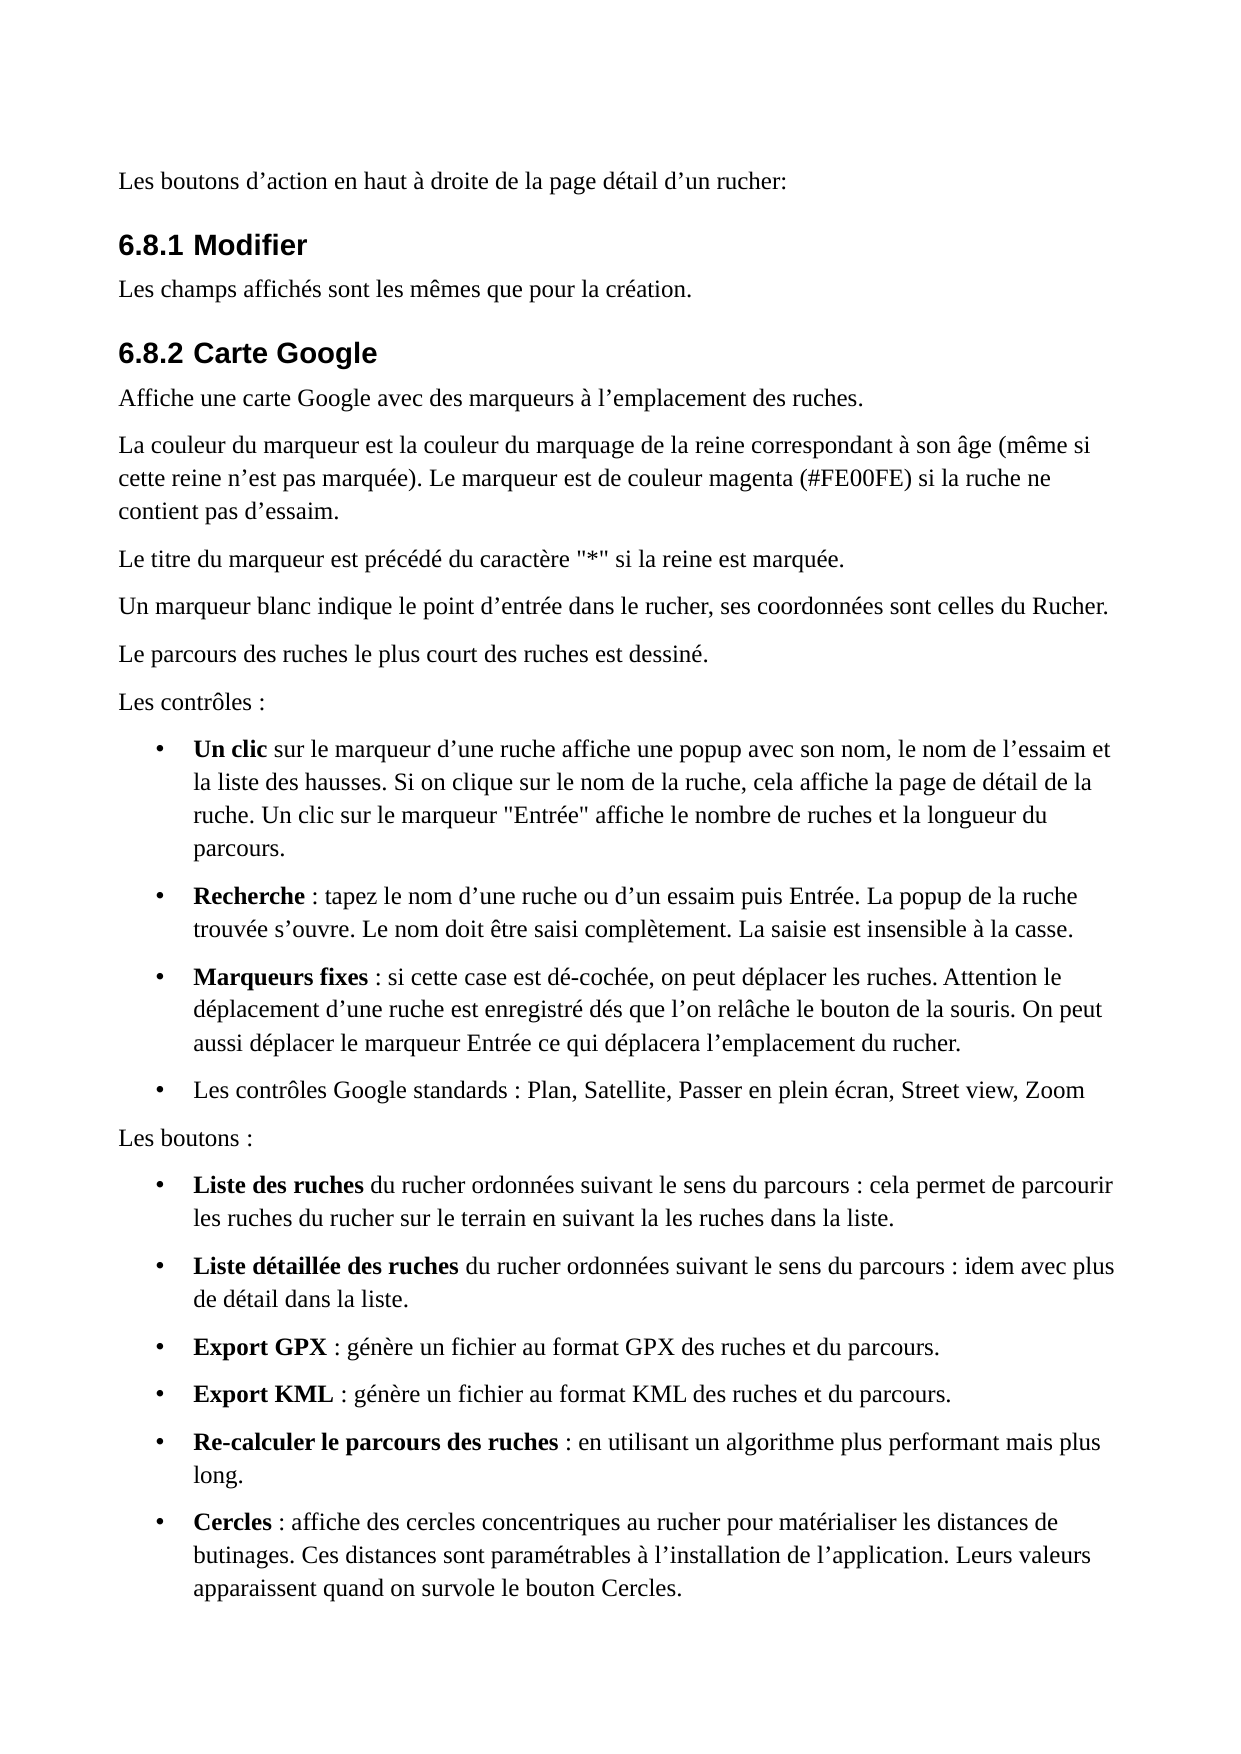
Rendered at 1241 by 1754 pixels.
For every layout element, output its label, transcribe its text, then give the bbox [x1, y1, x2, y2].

text Les champs affichés sont les mêmes que pour la création. [118, 274, 1122, 303]
text Le titre du marqueur est précédé du caractère "*" si la reine est marquée. [118, 544, 1122, 573]
list Les contrôles Google standards : Plan, Satellite, Passer en plein écran, Street view, Zoom [156, 1075, 1122, 1104]
list Recherche : tapez le nom d’une ruche ou d’un essaim puis Entrée. La popup de la ruche trouvée s’ouvre. Le nom doit être saisi complètement. La saisie est insensible à la casse. [156, 881, 1122, 943]
text Les boutons d’action en haut à droite de la page détail d’un rucher: [118, 166, 1122, 194]
list Export GPX : génère un fichier au format GPX des ruches et du parcours. [156, 1332, 1122, 1360]
text Un marqueur blanc indique le point d’entrée dans le rucher, ses coordonnées sont celles du Rucher. [118, 591, 1122, 620]
list Un clic sur le marqueur d’une ruche affiche une popup avec son nom, le nom de l’essaim et la liste des hausses. Si on clique sur le nom de la ruche, cela affiche la page de détail de la ruche. Un clic sur le marqueur "Entrée" affiche le nombre de ruches et la longueur du parcours. [156, 734, 1122, 862]
list Re-calculer le parcours des ruches : en utilisant un algorithme plus performant mais plus long. [156, 1427, 1122, 1489]
list Marqueurs fixes : si cette case est dé-cochée, on peut déplacer les ruches. Attention le déplacement d’une ruche est enregistré dés que l’on relâche le bouton de la souris. On peut aussi déplacer le marqueur Entrée ce qui déplacera l’emplacement du rucher. [156, 962, 1122, 1056]
list Liste détaillée des ruches du rucher ordonnées suivant le sens du parcours : idem avec plus de détail dans la liste. [156, 1251, 1122, 1313]
list Export KML : génère un fichier au format KML des ruches et du parcours. [156, 1379, 1122, 1408]
text La couleur du marqueur est la couleur du marquage de la reine correspondant à son âge (même si cette reine n’est pas marquée). Le marqueur est de couleur magenta (#FE00FE) si la ruche ne contient pas d’essaim. [118, 430, 1122, 525]
list Liste des ruches du rucher ordonnées suivant le sens du parcours : cela permet de parcourir les ruches du rucher sur le terrain en suivant la les ruches dans la liste. [156, 1170, 1122, 1232]
text Les contrôles : [118, 687, 1122, 715]
subtitle Carte Google [118, 336, 1122, 370]
text Affiche une carte Google avec des marqueurs à l’emplacement des ruches. [118, 383, 1122, 411]
text Les boutons : [118, 1123, 1122, 1152]
list Cercles : affiche des cercles concentriques au rucher pour matérialiser les distances de butinages. Ces distances sont paramétrables à l’installation de l’application. Leurs valeurs apparaissent quand on survole le bouton Cercles. [156, 1507, 1122, 1602]
text Le parcours des ruches le plus court des ruches est dessiné. [118, 639, 1122, 668]
subtitle Modifier [118, 228, 1122, 262]
